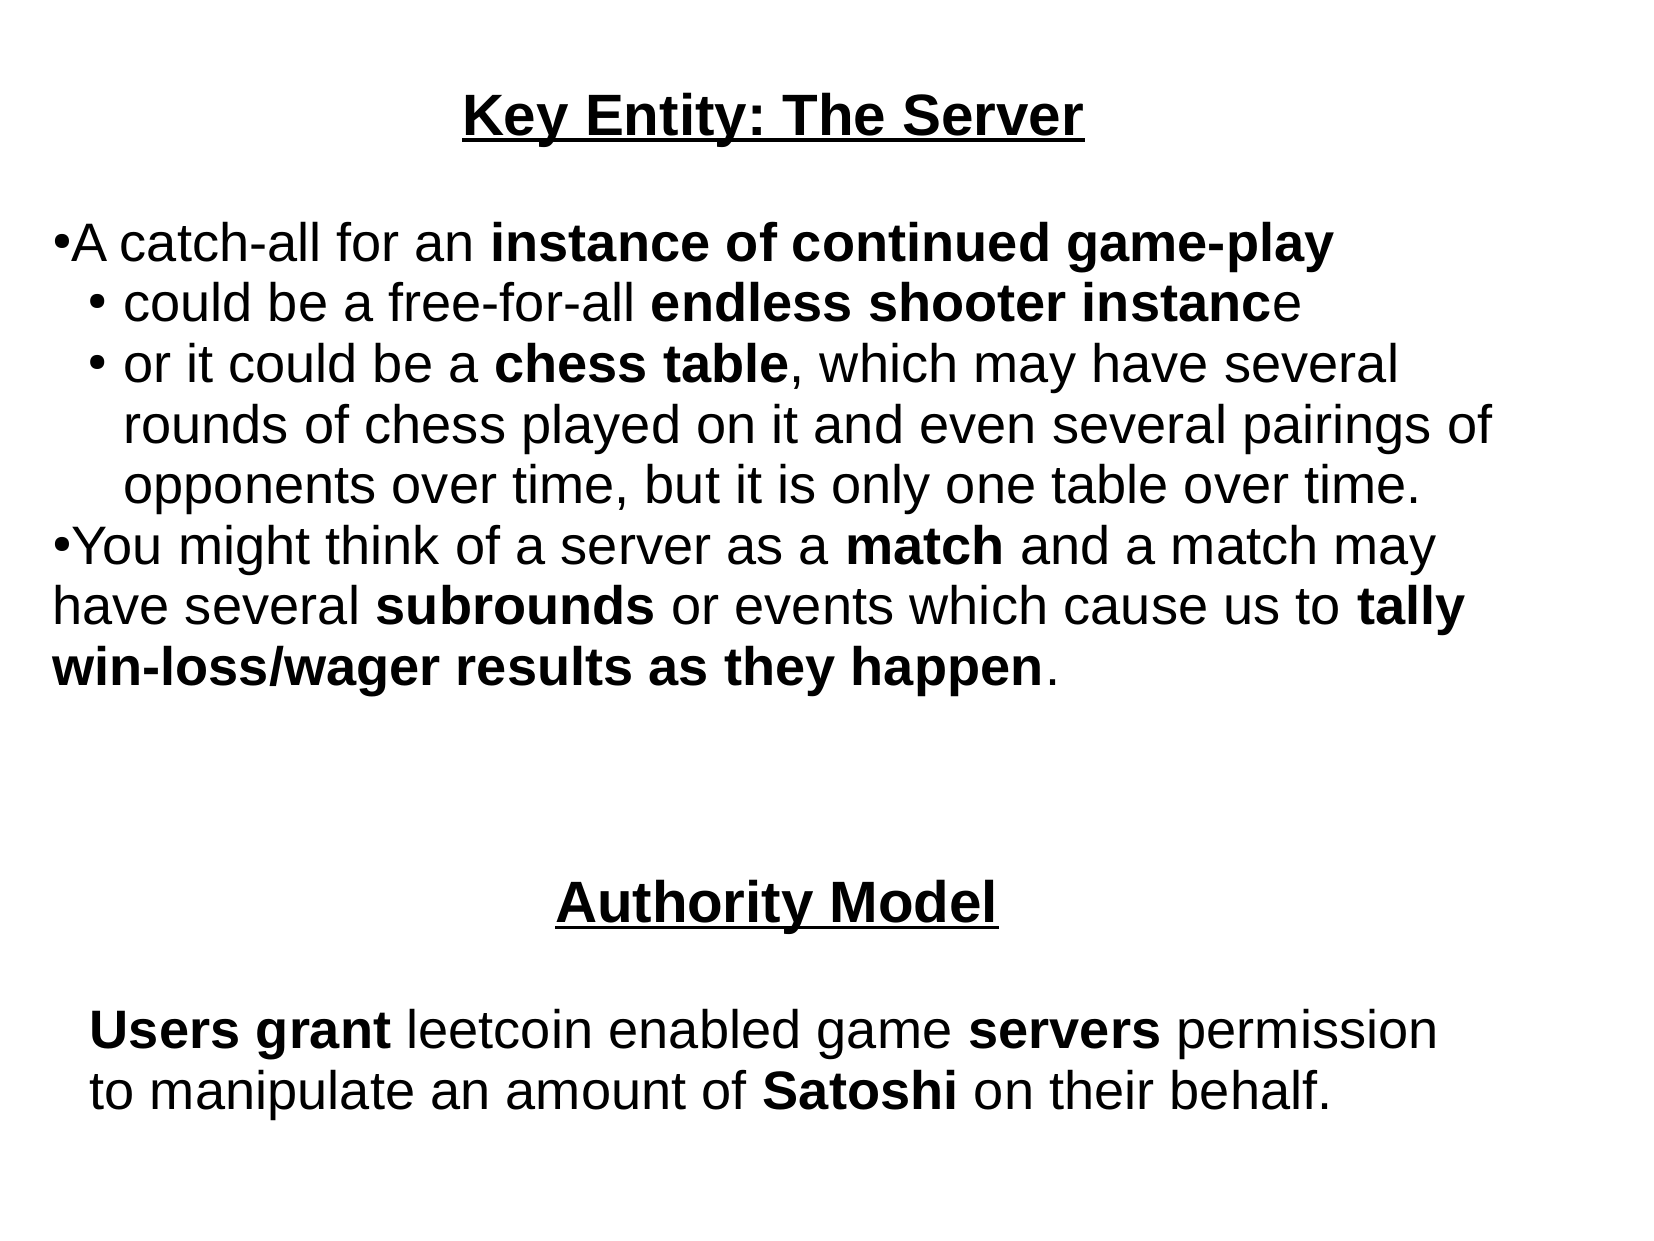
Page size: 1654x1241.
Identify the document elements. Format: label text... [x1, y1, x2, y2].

text_box Authority Model Users grant leetcoin enabled game servers permission to manipulate an amount of Satoshi on their behalf. [75, 862, 1479, 1129]
text_box Key Entity: The Server A catch-all for an instance of continued game-play could be a free-for-all endless shooter instance or it could be a chess table, which may have several rounds of chess played on it and even several pairings of opponents over time, but it is only one table over time. You might think of a server as a match and a match may have several subrounds or events which cause us to tally win-loss/wager results as they happen. [37, 75, 1576, 826]
